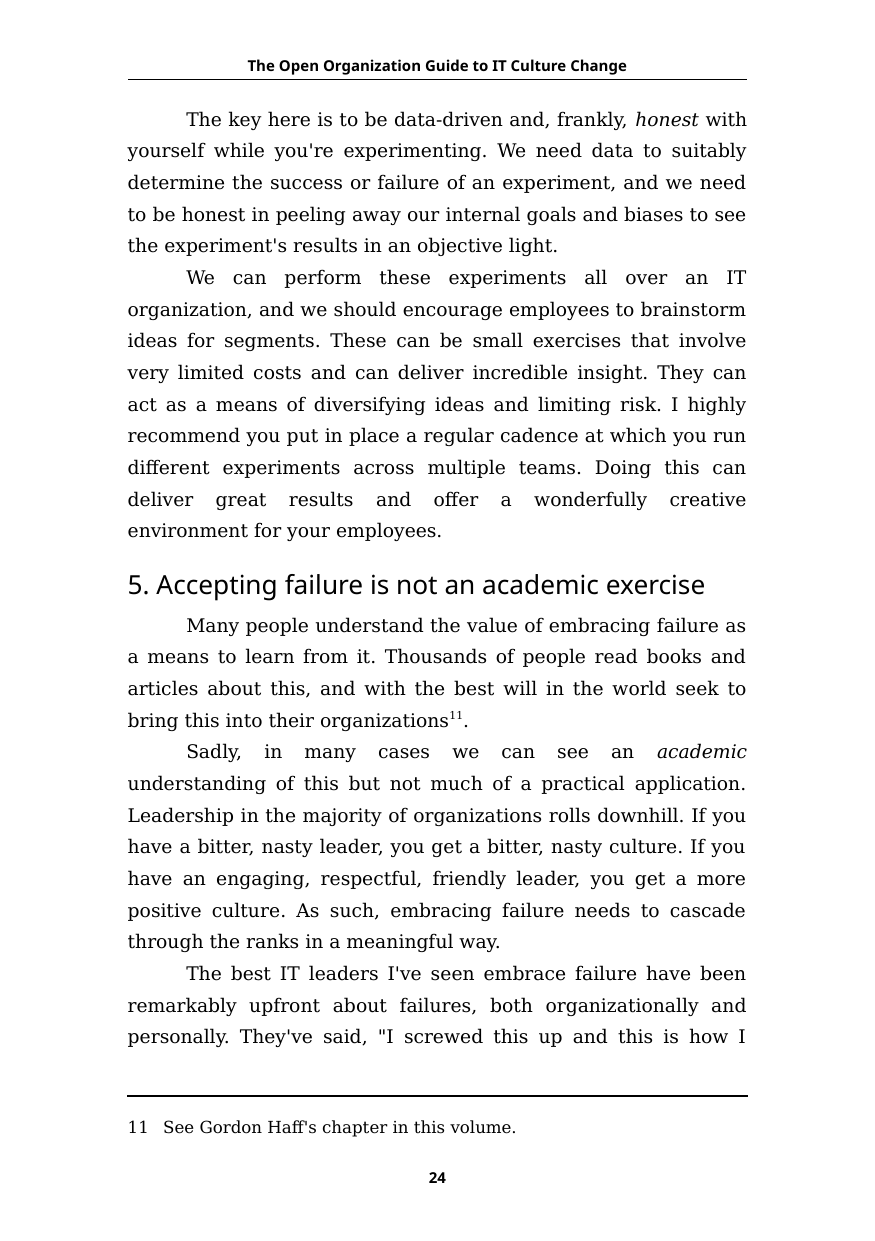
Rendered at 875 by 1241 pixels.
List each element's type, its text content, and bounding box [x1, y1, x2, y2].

text The key here is to be data-driven and, frankly, honest with yourself while you're experimenting. We need data to suitably determine the success or failure of an experiment, and we need to be honest in peeling away our internal goals and biases to see the experiment's results in an objective light. [127, 109, 747, 257]
text We can perform these experiments all over an IT organization, and we should encourage employees to brainstorm ideas for segments. These can be small exercises that involve very limited costs and can deliver incredible insight. They can act as a means of diversifying ideas and limiting risk. I highly recommend you put in place a regular cadence at which you run different experiments across multiple teams. Doing this can deliver great results and offer a wonderfully creative environment for your employees. [127, 267, 747, 542]
subtitle 5. Accepting failure is not an academic exercise [127, 567, 747, 602]
text Sadly, in many cases we can see an academic understanding of this but not much of a practical application. Leadership in the majority of organizations rolls downhill. If you have a bitter, nasty leader, you get a bitter, nasty culture. If you have an engaging, respectful, friendly leader, you get a more positive culture. As such, embracing failure needs to cascade through the ranks in a meaningful way. [127, 742, 747, 953]
text Many people understand the value of embracing failure as a means to learn from it. Thousands of people read books and articles about this, and with the best will in the world seek to bring this into their organizations. [127, 615, 747, 732]
text See Gordon Haff's chapter in this volume. [127, 1118, 747, 1138]
text The best IT leaders I've seen embrace failure have been remarkably upfront about failures, both organizationally and personally. They've said, "I screwed this up and this is how I [127, 963, 747, 1048]
